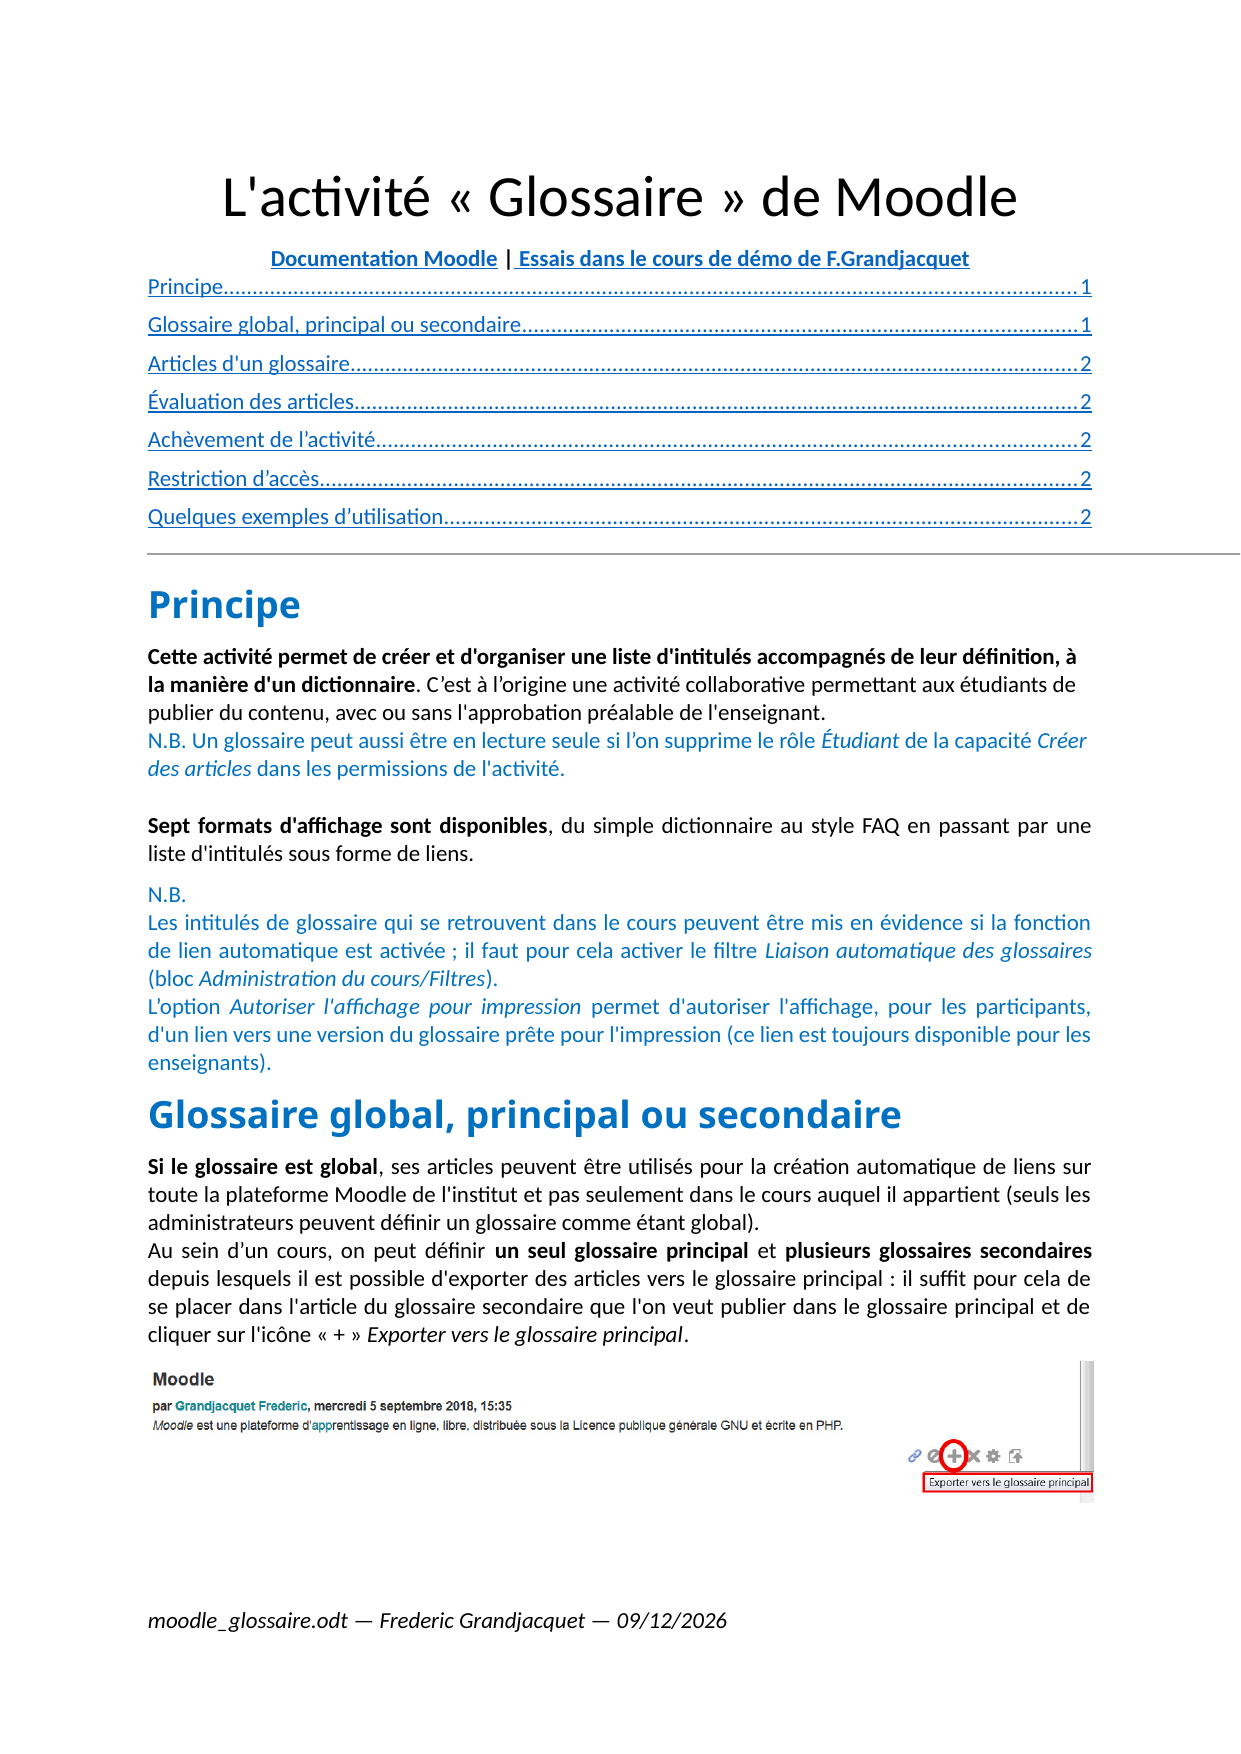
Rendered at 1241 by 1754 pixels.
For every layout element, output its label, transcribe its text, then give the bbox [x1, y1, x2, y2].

text Évaluation des articles 2 [148, 387, 1093, 415]
text N.B. Un glossaire peut aussi être en lecture seule si l’on supprime le rôle Étudiant de la capacité Créer des articles dans les permissions de l'activité. [148, 726, 1093, 782]
text Principe 1 [148, 272, 1093, 300]
text Glossaire global, principal ou secondaire 1 [148, 310, 1093, 338]
text Quelques exemples d’utilisation 2 [148, 502, 1093, 531]
text Documentation Moodle | Essais dans le cours de démo de F.Grandjacquet [148, 244, 1093, 272]
text Achèvement de l’activité 2 [148, 426, 1093, 454]
text Si le glossaire est global, ses articles peuvent être utilisés pour la création automatique de liens sur toute la plateforme Moodle de l'institut et pas seulement dans le cours auquel il appartient (seuls les administrateurs peuvent définir un glossaire comme étant global). [148, 1152, 1093, 1236]
text Au sein d’un cours, on peut définir un seul glossaire principal et plusieurs glossaires secondaires depuis lesquels il est possible d'exporter des articles vers le glossaire principal : il suffit pour cela de se placer dans l'article du glossaire secondaire que l'on veut publier dans le glossaire principal et de cliquer sur l'icône « + » Exporter vers le glossaire principal. [148, 1236, 1093, 1348]
text N.B. [148, 880, 1093, 908]
text Les intitulés de glossaire qui se retrouvent dans le cours peuvent être mis en évidence si la fonction de lien automatique est activée ; il faut pour cela activer le filtre Liaison automatique des glossaires (bloc Administration du cours/Filtres). [148, 908, 1093, 992]
text Sept formats d'affichage sont disponibles, du simple dictionnaire au style FAQ en passant par une liste d'intitulés sous forme de liens. [148, 812, 1093, 868]
subtitle Glossaire global, principal ou secondaire [148, 1089, 1093, 1140]
text Cette activité permet de créer et d'organiser une liste d'intitulés accompagnés de leur définition, à la manière d'un dictionnaire. C’est à l’origine une activité collaborative permettant aux étudiants de publier du contenu, avec ou sans l'approbation préalable de l'enseignant. [148, 642, 1093, 726]
text L'activité « Glossaire » de Moodle [148, 160, 1093, 231]
text Restriction d’accès 2 [148, 464, 1093, 492]
text L’option Autoriser l'affichage pour impression permet d'autoriser l'affichage, pour les participants, d'un lien vers une version du glossaire prête pour l'impression (ce lien est toujours disponible pour les enseignants). [148, 992, 1093, 1076]
subtitle Principe [148, 579, 1093, 630]
text Articles d'un glossaire 2 [148, 349, 1093, 377]
